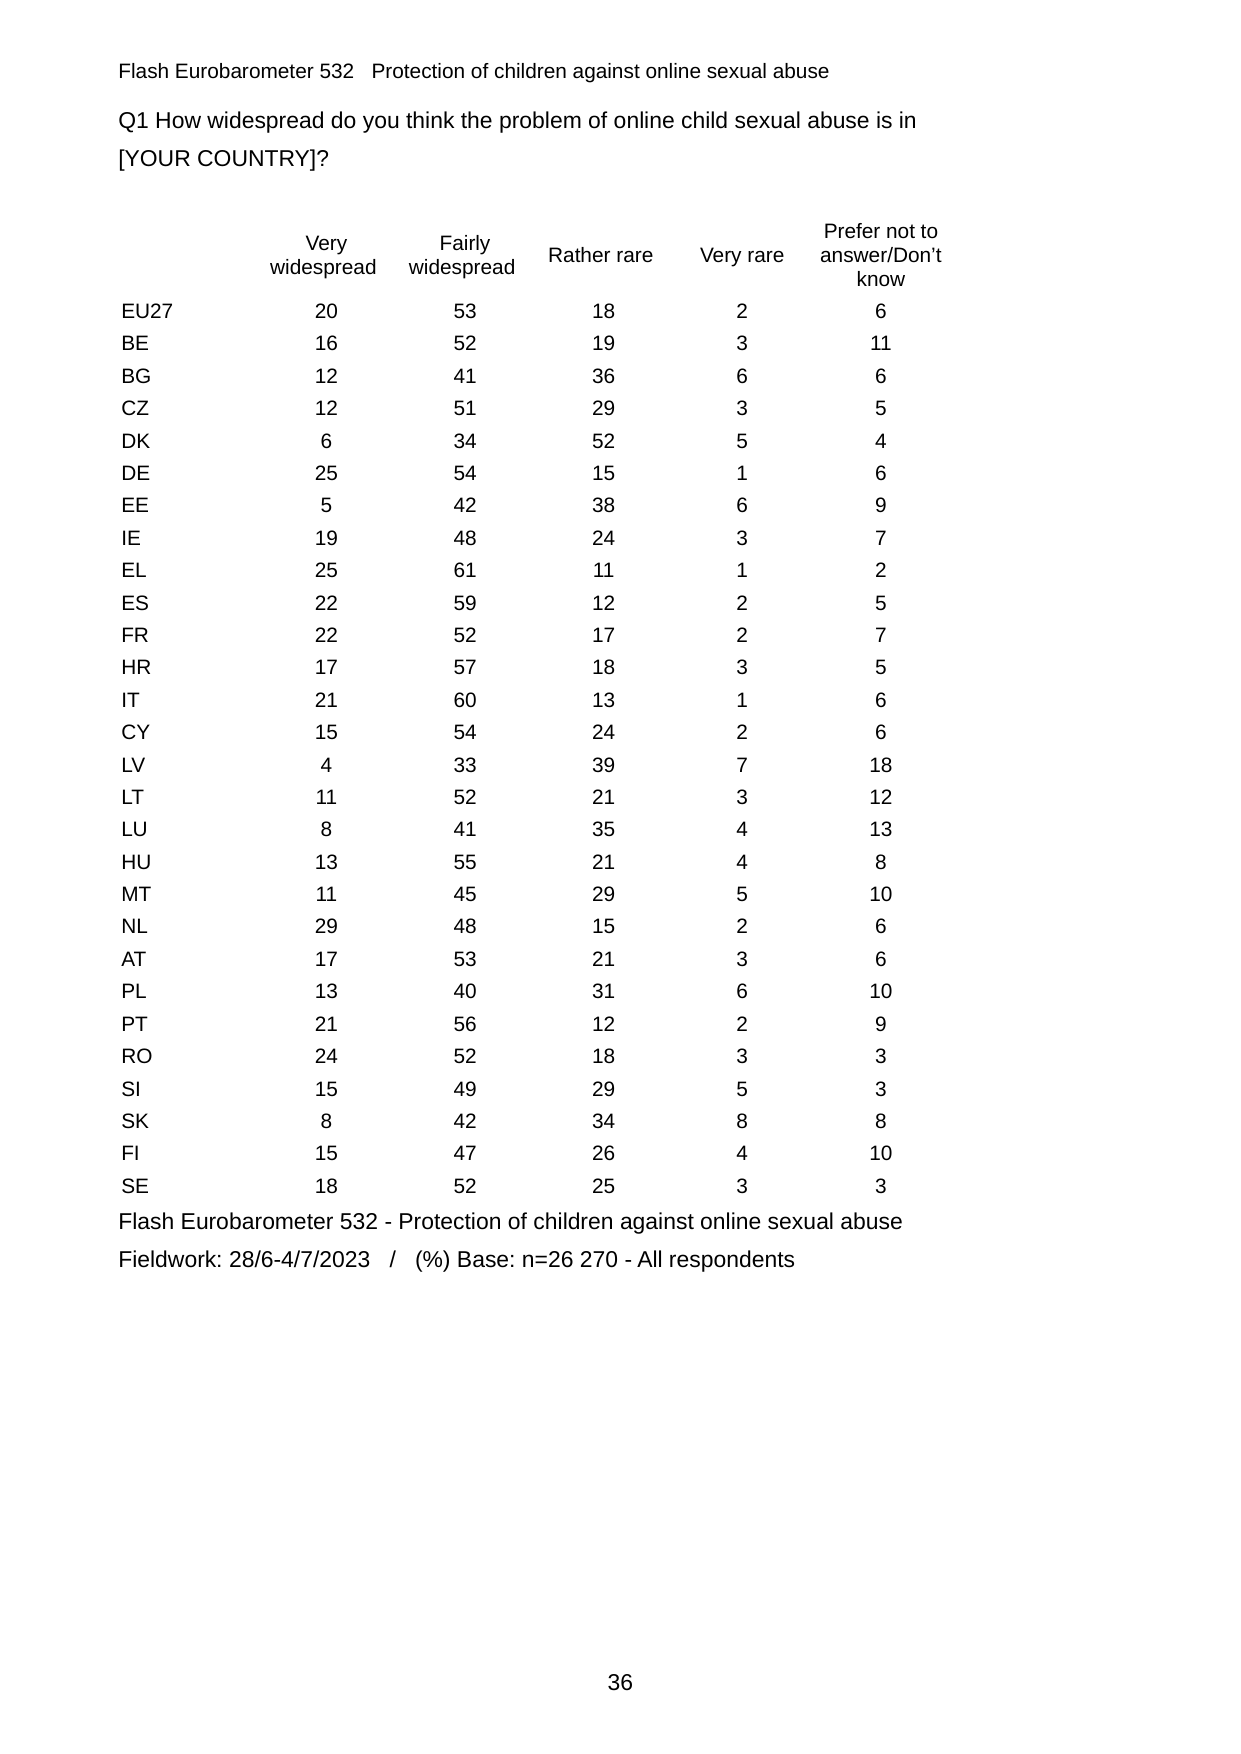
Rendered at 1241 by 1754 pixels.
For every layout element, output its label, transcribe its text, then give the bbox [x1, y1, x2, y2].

table_cell 13 [534, 684, 673, 716]
table_cell AT [118, 943, 257, 975]
table_cell 15 [257, 1137, 395, 1169]
table_cell SK [118, 1105, 257, 1137]
table_cell 24 [534, 521, 673, 554]
table_cell 1 [673, 684, 811, 716]
table_cell 10 [811, 975, 950, 1007]
table_cell 38 [534, 489, 673, 521]
table_cell 1 [673, 457, 811, 489]
table_cell FR [118, 619, 257, 651]
table_cell ES [118, 586, 257, 619]
table_cell CZ [118, 392, 257, 424]
table_cell DK [118, 424, 257, 457]
text [YOUR COUNTRY]? [118, 145, 1122, 171]
table_cell 5 [673, 424, 811, 457]
table_cell 21 [257, 684, 395, 716]
table_cell 55 [395, 845, 534, 878]
table_cell 4 [673, 1137, 811, 1169]
table_cell 29 [534, 1072, 673, 1104]
table_cell 6 [811, 716, 950, 748]
table_cell 11 [534, 554, 673, 586]
table_cell 15 [534, 910, 673, 943]
table_cell 22 [257, 586, 395, 619]
table_cell 9 [811, 489, 950, 521]
table_cell 41 [395, 360, 534, 392]
table_cell EL [118, 554, 257, 586]
table_cell 52 [395, 1040, 534, 1072]
table_cell 53 [395, 295, 534, 327]
table_cell 57 [395, 651, 534, 683]
table_cell HU [118, 845, 257, 878]
table_cell 60 [395, 684, 534, 716]
table_cell 24 [534, 716, 673, 748]
table_cell LT [118, 781, 257, 813]
text Q1 How widespread do you think the problem of online child sexual abuse is in [118, 107, 1122, 133]
table_cell 6 [811, 910, 950, 943]
table_header Prefer not to answer/Don’t know [811, 215, 950, 295]
table_cell 39 [534, 748, 673, 781]
table_cell IE [118, 521, 257, 554]
table_cell 34 [395, 424, 534, 457]
table_cell 18 [811, 748, 950, 781]
table_cell 36 [534, 360, 673, 392]
table_cell MT [118, 878, 257, 910]
table_cell 47 [395, 1137, 534, 1169]
table_cell 54 [395, 457, 534, 489]
table_cell 18 [534, 651, 673, 683]
table_cell SE [118, 1169, 257, 1202]
table_cell 19 [257, 521, 395, 554]
table_cell SI [118, 1072, 257, 1104]
table_cell 52 [395, 781, 534, 813]
table_cell 3 [673, 327, 811, 359]
table_cell 52 [395, 1169, 534, 1202]
table_cell 8 [811, 1105, 950, 1137]
table_cell PL [118, 975, 257, 1007]
table_cell 18 [534, 295, 673, 327]
table_cell 3 [673, 521, 811, 554]
table_cell 2 [673, 716, 811, 748]
table_cell 8 [673, 1105, 811, 1137]
table_cell 4 [257, 748, 395, 781]
table_cell 12 [257, 360, 395, 392]
table_header Very widespread [257, 215, 395, 295]
table_cell 6 [811, 457, 950, 489]
table_cell 18 [257, 1169, 395, 1202]
table_cell 5 [811, 651, 950, 683]
table_cell BG [118, 360, 257, 392]
table_cell 6 [257, 424, 395, 457]
table_cell 6 [811, 360, 950, 392]
table_cell 6 [673, 489, 811, 521]
table_cell 3 [673, 1169, 811, 1202]
table_cell 5 [257, 489, 395, 521]
table_cell 15 [257, 716, 395, 748]
table_cell 7 [673, 748, 811, 781]
table_cell 54 [395, 716, 534, 748]
table_cell RO [118, 1040, 257, 1072]
table_cell 24 [257, 1040, 395, 1072]
table_cell 45 [395, 878, 534, 910]
table_cell 6 [673, 975, 811, 1007]
table_cell 3 [673, 1040, 811, 1072]
table_cell 25 [257, 457, 395, 489]
table_cell 21 [534, 943, 673, 975]
table_cell 3 [811, 1169, 950, 1202]
table_cell 3 [673, 943, 811, 975]
table_cell 59 [395, 586, 534, 619]
table_cell 29 [257, 910, 395, 943]
table_cell FI [118, 1137, 257, 1169]
text Flash Eurobarometer 532 - Protection of children against online sexual abuse [118, 1208, 1122, 1234]
table_cell 10 [811, 878, 950, 910]
table_cell 9 [811, 1008, 950, 1040]
table_cell EU27 [118, 295, 257, 327]
table_cell 6 [811, 295, 950, 327]
table_cell DE [118, 457, 257, 489]
table_cell 49 [395, 1072, 534, 1104]
table_cell 17 [257, 943, 395, 975]
table_cell 3 [673, 392, 811, 424]
table_header Fairly widespread [395, 215, 534, 295]
table_cell 2 [673, 619, 811, 651]
table_cell 4 [811, 424, 950, 457]
table_cell 13 [257, 845, 395, 878]
table_cell 5 [811, 586, 950, 619]
table_cell 5 [673, 878, 811, 910]
table_cell 34 [534, 1105, 673, 1137]
table_cell 11 [257, 781, 395, 813]
table_cell 18 [534, 1040, 673, 1072]
table_cell 52 [534, 424, 673, 457]
table_cell 53 [395, 943, 534, 975]
table_cell 2 [811, 554, 950, 586]
table_cell 56 [395, 1008, 534, 1040]
table_cell 42 [395, 1105, 534, 1137]
table_cell CY [118, 716, 257, 748]
table_cell 3 [673, 651, 811, 683]
table_cell 52 [395, 619, 534, 651]
table_cell 7 [811, 521, 950, 554]
table_cell 12 [811, 781, 950, 813]
table_cell 12 [534, 586, 673, 619]
table_cell 16 [257, 327, 395, 359]
table_cell 25 [257, 554, 395, 586]
table_cell 5 [673, 1072, 811, 1104]
table_cell 20 [257, 295, 395, 327]
table_cell 3 [811, 1040, 950, 1072]
table_cell 1 [673, 554, 811, 586]
table_cell 21 [257, 1008, 395, 1040]
table_cell 13 [257, 975, 395, 1007]
table_cell 35 [534, 813, 673, 845]
table_header [118, 215, 257, 295]
table_cell 48 [395, 521, 534, 554]
table_cell 40 [395, 975, 534, 1007]
table_cell 29 [534, 878, 673, 910]
table_cell NL [118, 910, 257, 943]
table_cell HR [118, 651, 257, 683]
table_cell 26 [534, 1137, 673, 1169]
table_cell IT [118, 684, 257, 716]
text Fieldwork: 28/6-4/7/2023 / (%) Base: n=26 270 - All respondents [118, 1246, 1122, 1272]
table_cell 6 [811, 943, 950, 975]
table_cell 13 [811, 813, 950, 845]
table_cell 17 [534, 619, 673, 651]
table_cell 5 [811, 392, 950, 424]
table_cell 61 [395, 554, 534, 586]
table_cell 2 [673, 295, 811, 327]
table_cell 21 [534, 845, 673, 878]
table_cell 6 [673, 360, 811, 392]
table_cell 48 [395, 910, 534, 943]
table_cell 2 [673, 586, 811, 619]
table_cell 33 [395, 748, 534, 781]
table_cell 2 [673, 910, 811, 943]
table_cell 51 [395, 392, 534, 424]
table_cell 10 [811, 1137, 950, 1169]
table_cell 17 [257, 651, 395, 683]
table_cell 2 [673, 1008, 811, 1040]
table_cell 31 [534, 975, 673, 1007]
table_cell 4 [673, 813, 811, 845]
table_cell 52 [395, 327, 534, 359]
table_cell LV [118, 748, 257, 781]
table_cell 15 [257, 1072, 395, 1104]
table_cell EE [118, 489, 257, 521]
table_cell 25 [534, 1169, 673, 1202]
table_cell 7 [811, 619, 950, 651]
table_cell 42 [395, 489, 534, 521]
table_header Very rare [673, 215, 811, 295]
table_cell 15 [534, 457, 673, 489]
table_cell 41 [395, 813, 534, 845]
table_cell 3 [673, 781, 811, 813]
table_cell 21 [534, 781, 673, 813]
table_cell 11 [811, 327, 950, 359]
table_cell 19 [534, 327, 673, 359]
table_cell 12 [534, 1008, 673, 1040]
table_cell BE [118, 327, 257, 359]
table_cell 12 [257, 392, 395, 424]
table_cell 3 [811, 1072, 950, 1104]
table_header Rather rare [534, 215, 673, 295]
table_cell PT [118, 1008, 257, 1040]
table_cell 8 [257, 813, 395, 845]
table_cell 4 [673, 845, 811, 878]
table_cell 11 [257, 878, 395, 910]
table_cell 8 [811, 845, 950, 878]
table_cell 22 [257, 619, 395, 651]
table_cell 6 [811, 684, 950, 716]
table_cell 8 [257, 1105, 395, 1137]
table_cell LU [118, 813, 257, 845]
table_cell 29 [534, 392, 673, 424]
